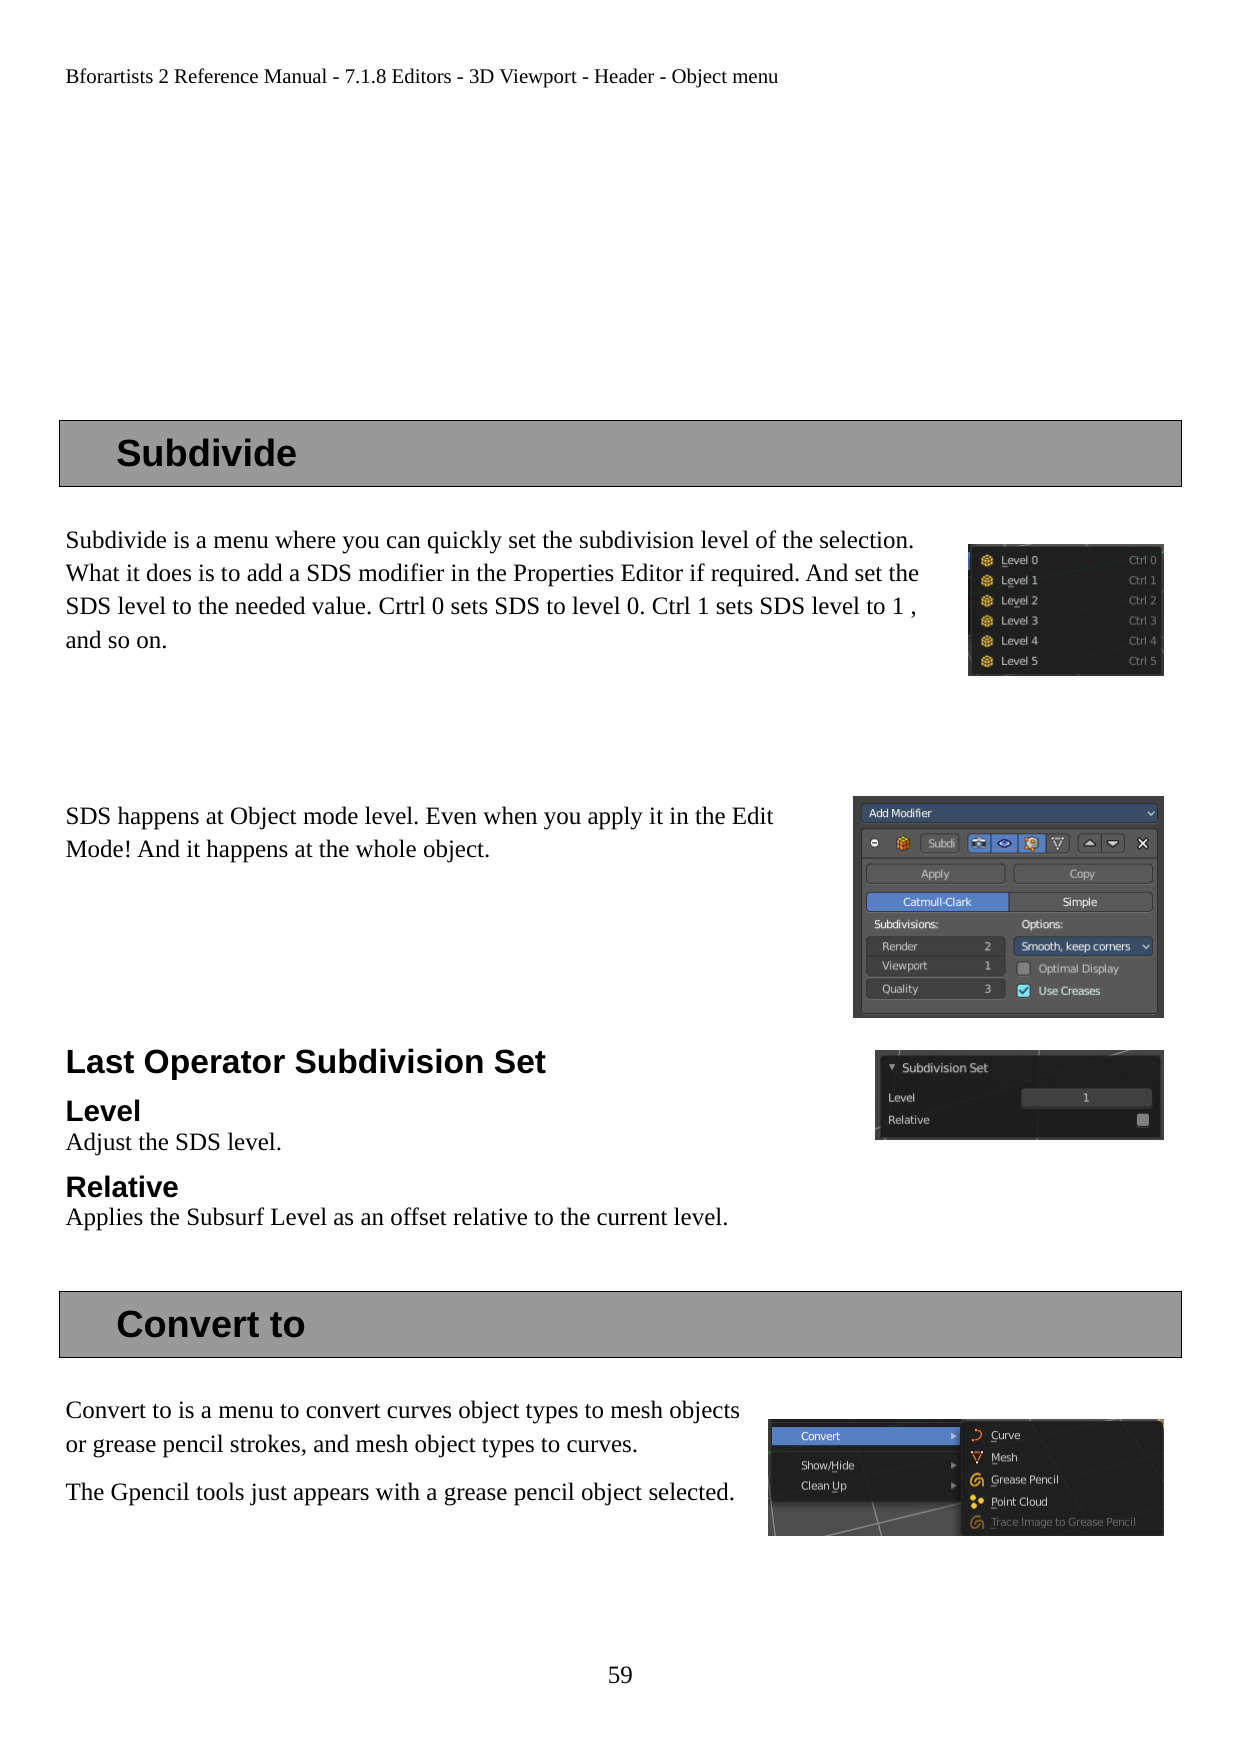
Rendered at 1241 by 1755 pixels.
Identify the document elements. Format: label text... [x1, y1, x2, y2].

table_header Convert to [60, 1292, 1181, 1357]
text The Gpencil tools just appears with a grease pencil object selected. [59, 1471, 768, 1512]
picture [968, 544, 1164, 676]
subtitle Relative [59, 1164, 1181, 1203]
text Applies the Subsurf Level as an offset relative to the current level. [59, 1203, 1181, 1231]
subtitle [1164, 1089, 1181, 1128]
text Subdivide is a menu where you can quickly set the subdivision level of the selection. What it does is to add a SDS modifier in the Properties Editor if required. And set the SDS level to the needed value. Crtrl 0 sets SDS to level 0. Ctrl 1 sets SDS level to 1 , and so on. [59, 520, 1181, 653]
subtitle Level [59, 1089, 875, 1128]
picture [853, 796, 1164, 1018]
text Convert to is a menu to convert curves object types to mesh objects or grease pencil strokes, and mesh object types to curves. [59, 1390, 1181, 1457]
picture [875, 1050, 1164, 1140]
picture [768, 1419, 1164, 1536]
subtitle Last Operator Subdivision Set [59, 1037, 1181, 1080]
text Adjust the SDS level. [59, 1128, 1181, 1156]
table_header Subdivide [60, 421, 1181, 486]
text SDS happens at Object mode level. Even when you apply it in the Edit Mode! And it happens at the whole object. [59, 796, 853, 863]
